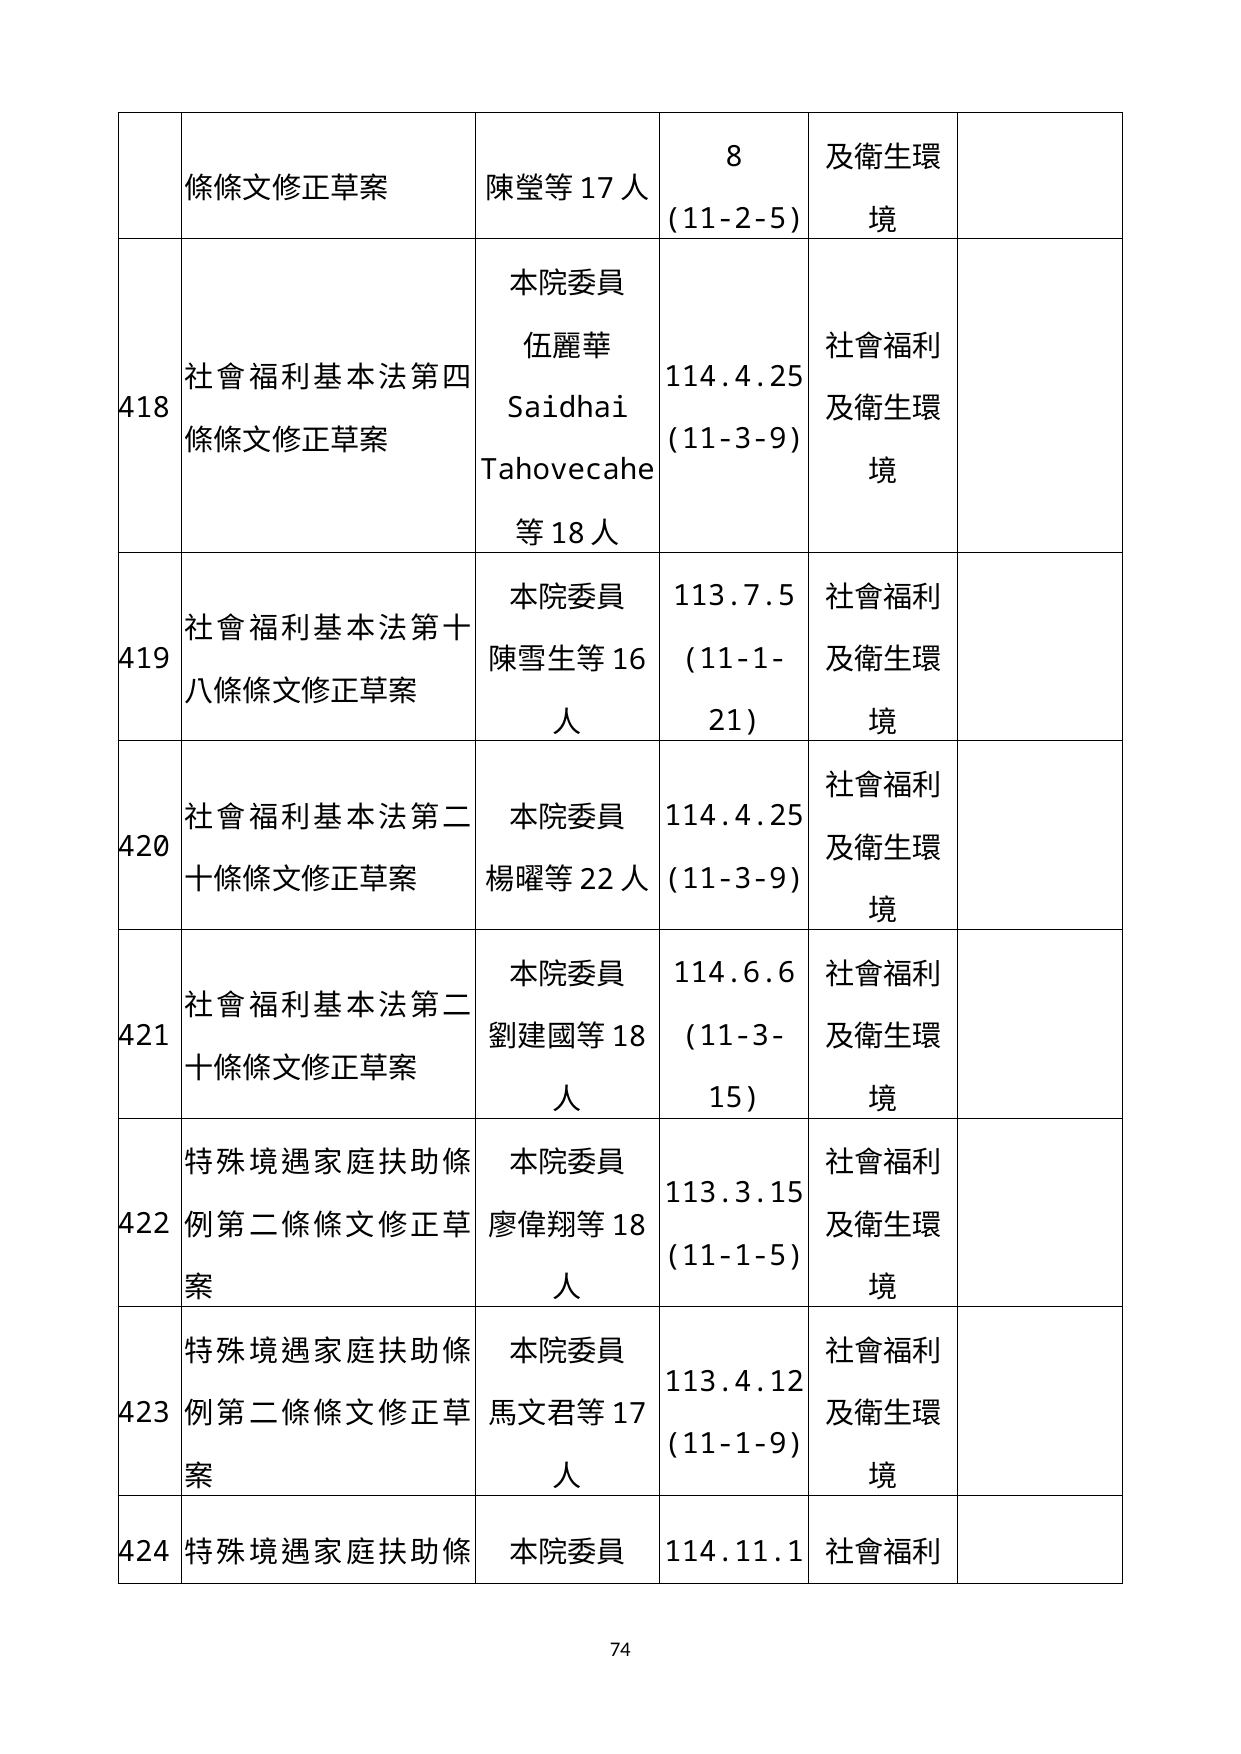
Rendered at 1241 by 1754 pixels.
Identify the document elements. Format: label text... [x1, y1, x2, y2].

table_cell [119, 930, 181, 1117]
table_cell 特殊境遇家庭扶助條例第二條條文修正草案 [182, 1119, 475, 1306]
table_cell 113.7.5 (11-1-21) [660, 553, 808, 740]
table_cell [119, 1119, 181, 1306]
table_cell 本院委員 楊曜等22人 [476, 741, 659, 929]
table_cell 社會福利基本法第十八條條文修正草案 [182, 553, 475, 740]
table_cell [958, 553, 1122, 740]
table_cell [121, 1027, 128, 1038]
table_cell 114.4.25 (11-3-9) [660, 741, 808, 929]
table_cell 114.6.6 (11-3-15) [660, 930, 808, 1117]
table_cell [958, 741, 1122, 929]
table_cell [119, 113, 181, 238]
table_cell 8 (11-2-5) [660, 113, 808, 238]
table_cell 社會福利基本法第二十條條文修正草案 [182, 930, 475, 1117]
table_cell 本院委員 伍麗華Saidhai Tahovecahe等18人 [476, 239, 659, 552]
table_cell [121, 838, 128, 849]
table_cell 社會福利及衛生環境 [809, 553, 957, 740]
table_cell 社會福利及衛生環境 [809, 1307, 957, 1494]
table_cell 社會福利基本法第四條條文修正草案 [182, 239, 475, 552]
table_cell 本院委員 陳雪生等16人 [476, 553, 659, 740]
table_cell [958, 1496, 1122, 1583]
table_cell [119, 239, 181, 552]
table_cell 社會福利及衛生環境 [809, 1119, 957, 1306]
table_cell [958, 930, 1122, 1117]
table_cell 114.11.1 [660, 1496, 808, 1583]
table_cell 社會福利基本法第二十條條文修正草案 [182, 741, 475, 929]
table_cell 113.4.12 (11-1-9) [660, 1307, 808, 1494]
table_cell 114.4.25 (11-3-9) [660, 239, 808, 552]
table_cell [958, 1119, 1122, 1306]
table_cell 條條文修正草案 [182, 113, 475, 238]
table_cell [121, 650, 128, 661]
table_cell 本院委員 [476, 1496, 659, 1583]
table_cell [958, 239, 1122, 552]
table_cell 及衛生環境 [809, 113, 957, 238]
table_cell 社會福利及衛生環境 [809, 239, 957, 552]
table_cell [121, 1215, 128, 1226]
table_cell 本院委員 廖偉翔等18人 [476, 1119, 659, 1306]
table_cell 特殊境遇家庭扶助條例第二條條文修正草案 [182, 1307, 475, 1494]
table_cell 社會福利 [809, 1496, 957, 1583]
table_cell [121, 1404, 128, 1415]
table_cell 社會福利及衛生環境 [809, 741, 957, 929]
table_cell [119, 741, 181, 929]
table_cell [958, 1307, 1122, 1494]
table_cell [958, 113, 1122, 238]
table_cell 本院委員 劉建國等18人 [476, 930, 659, 1117]
table_cell 113.3.15 (11-1-5) [660, 1119, 808, 1306]
table_cell 陳瑩等17人 [476, 113, 659, 238]
table_cell 本院委員 馬文君等17人 [476, 1307, 659, 1494]
table_cell [119, 553, 181, 740]
table_cell [121, 399, 128, 410]
table_cell [119, 1496, 181, 1583]
table_cell 特殊境遇家庭扶助條 [182, 1496, 475, 1583]
table_cell [119, 1307, 181, 1494]
table_cell 社會福利及衛生環境 [809, 930, 957, 1117]
table_cell [121, 1543, 128, 1554]
